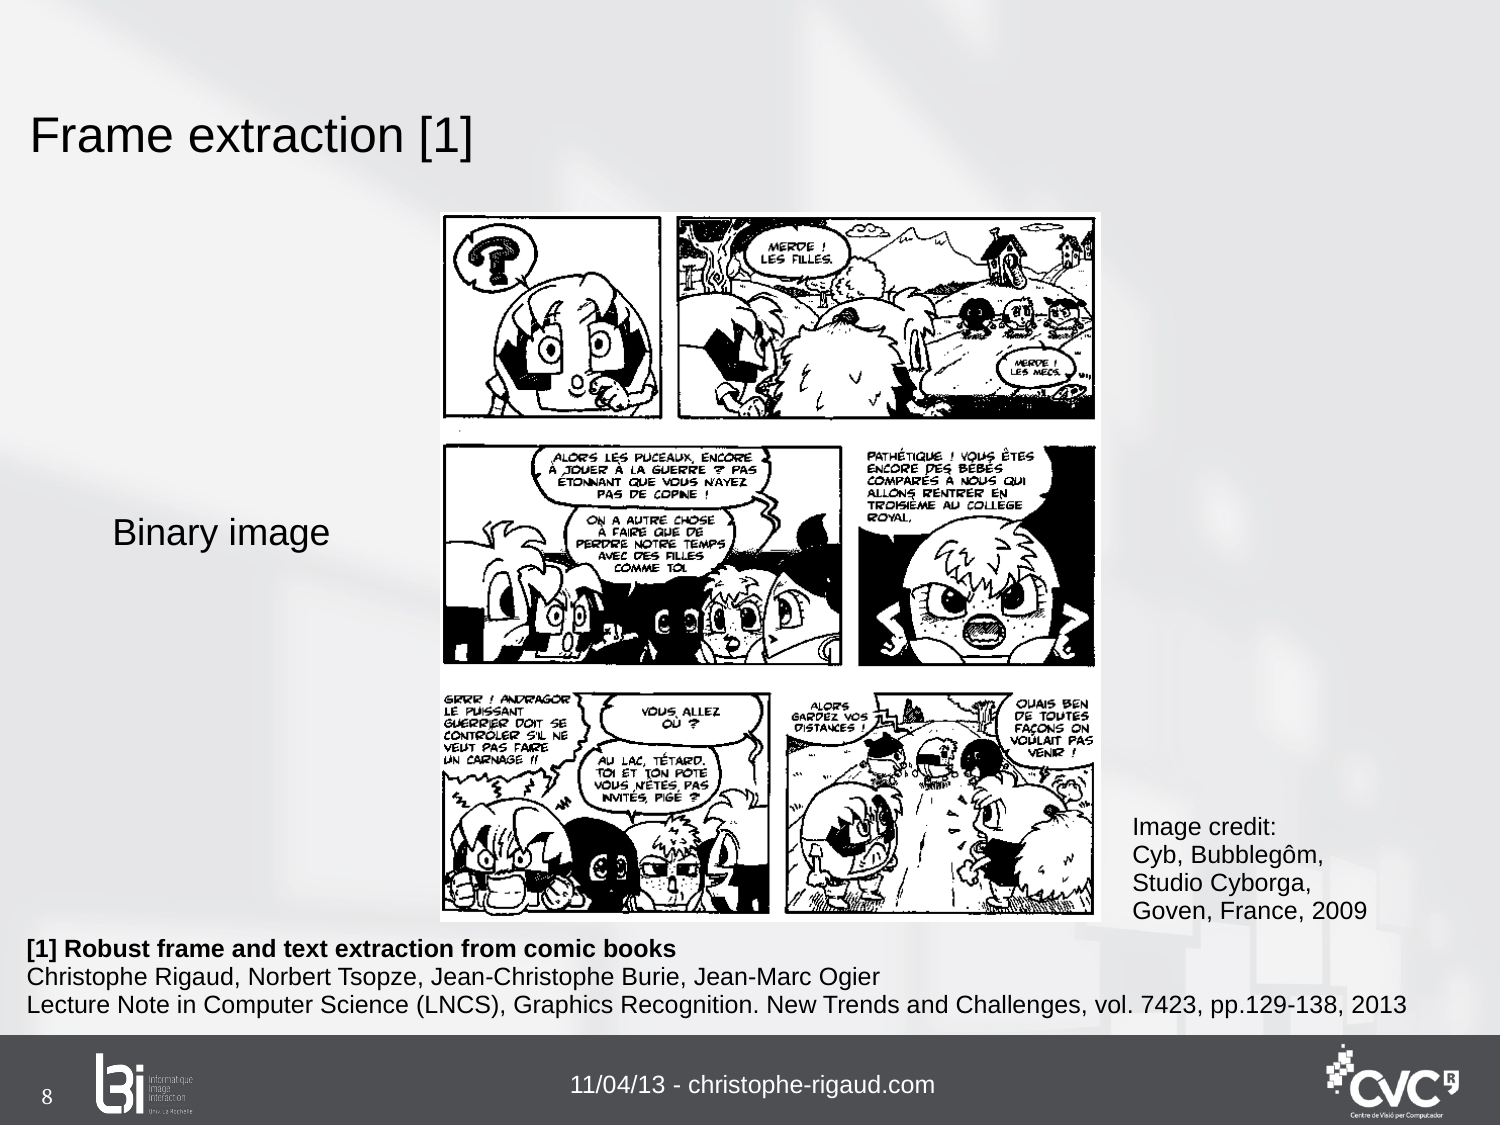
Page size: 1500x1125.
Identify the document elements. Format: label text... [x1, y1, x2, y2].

text_box [1] Robust frame and text extraction from comic books Christophe Rigaud, Norbert Tsopze, Jean-Christophe Burie, Jean-Marc Ogier Lecture Note in Computer Science (LNCS), Graphics Recognition. New Trends and Challenges, vol. 7423, pp.129-138, 2013 [11, 927, 1477, 1027]
text_box Image credit: Cyb, Bubblegôm, Studio Cyborga, Goven, France, 2009 [1117, 805, 1500, 960]
title Frame extraction [1] [29, 41, 1500, 229]
picture [0, 0, 1500, 1125]
text_box Binary image [59, 504, 384, 562]
text_box 11/04/13 - christophe-rigaud.com [59, 1063, 1447, 1106]
